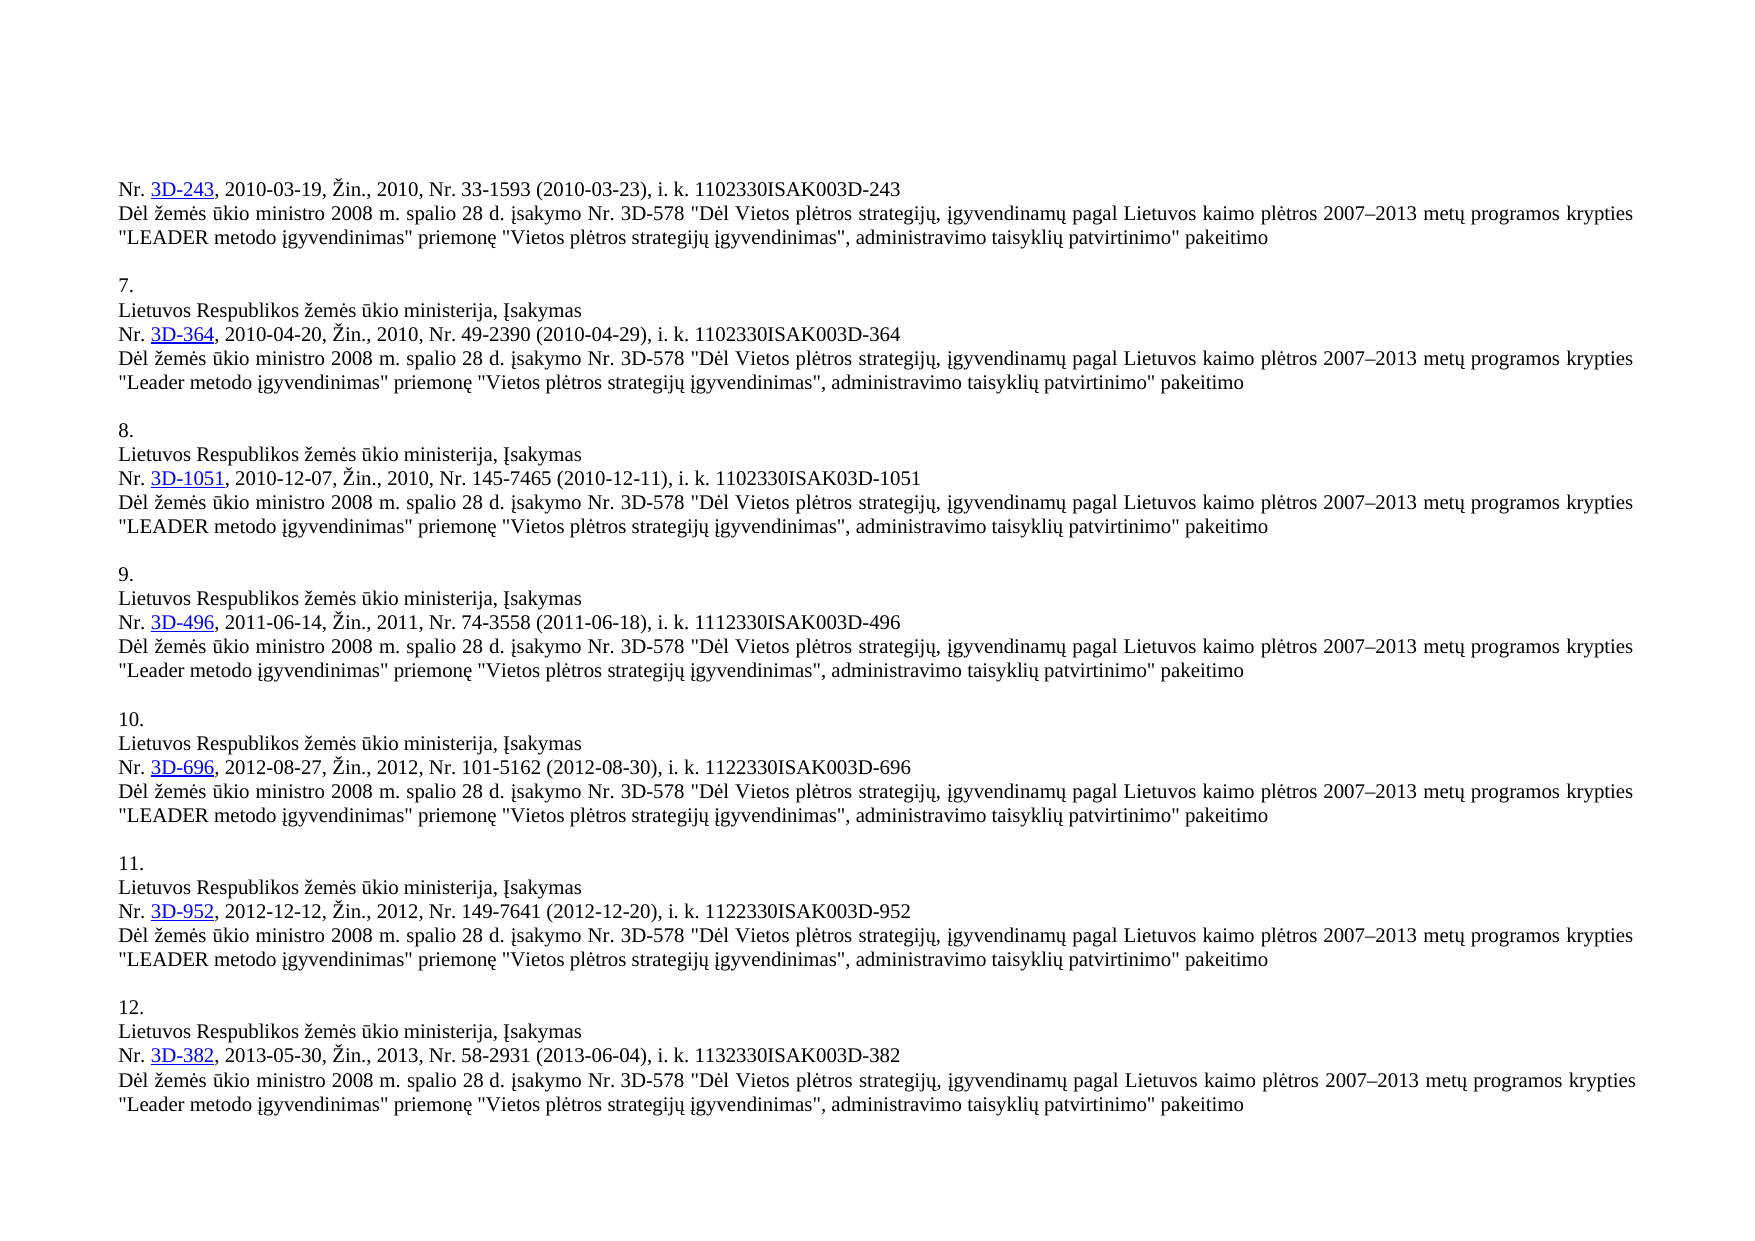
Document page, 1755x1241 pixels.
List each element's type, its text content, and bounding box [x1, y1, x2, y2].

text Lietuvos Respublikos žemės ūkio ministerija, Įsakymas [118, 442, 1636, 466]
text Lietuvos Respublikos žemės ūkio ministerija, Įsakymas [118, 731, 1636, 755]
text Dėl žemės ūkio ministro 2008 m. spalio 28 d. įsakymo Nr. 3D-578 "Dėl Vietos plėtros strategijų, įgyvendinamų pagal Lietuvos kaimo plėtros 2007–2013 metų programos krypties "LEADER metodo įgyvendinimas" priemonę "Vietos plėtros strategijų įgyvendinimas", administravimo taisyklių patvirtinimo" pakeitimo [118, 779, 1636, 827]
text Lietuvos Respublikos žemės ūkio ministerija, Įsakymas [118, 586, 1636, 610]
text Nr. 3D-952, 2012-12-12, Žin., 2012, Nr. 149-7641 (2012-12-20), i. k. 1122330ISAK003D-952 [118, 899, 1636, 923]
text Dėl žemės ūkio ministro 2008 m. spalio 28 d. įsakymo Nr. 3D-578 "Dėl Vietos plėtros strategijų, įgyvendinamų pagal Lietuvos kaimo plėtros 2007–2013 metų programos krypties "LEADER metodo įgyvendinimas" priemonę "Vietos plėtros strategijų įgyvendinimas", administravimo taisyklių patvirtinimo" pakeitimo [118, 923, 1636, 971]
text Nr. 3D-1051, 2010-12-07, Žin., 2010, Nr. 145-7465 (2010-12-11), i. k. 1102330ISAK03D-1051 [118, 466, 1636, 490]
text Dėl žemės ūkio ministro 2008 m. spalio 28 d. įsakymo Nr. 3D-578 "Dėl Vietos plėtros strategijų, įgyvendinamų pagal Lietuvos kaimo plėtros 2007–2013 metų programos krypties "LEADER metodo įgyvendinimas" priemonę "Vietos plėtros strategijų įgyvendinimas", administravimo taisyklių patvirtinimo" pakeitimo [118, 201, 1636, 249]
text Nr. 3D-382, 2013-05-30, Žin., 2013, Nr. 58-2931 (2013-06-04), i. k. 1132330ISAK003D-382 [118, 1043, 1636, 1067]
text 12. [118, 995, 1636, 1019]
text 7. [118, 273, 1636, 297]
text Nr. 3D-496, 2011-06-14, Žin., 2011, Nr. 74-3558 (2011-06-18), i. k. 1112330ISAK003D-496 [118, 610, 1636, 634]
text Lietuvos Respublikos žemės ūkio ministerija, Įsakymas [118, 875, 1636, 899]
text 11. [118, 851, 1636, 875]
text Dėl žemės ūkio ministro 2008 m. spalio 28 d. įsakymo Nr. 3D-578 "Dėl Vietos plėtros strategijų, įgyvendinamų pagal Lietuvos kaimo plėtros 2007–2013 metų programos krypties "Leader metodo įgyvendinimas" priemonę "Vietos plėtros strategijų įgyvendinimas", administravimo taisyklių patvirtinimo" pakeitimo [118, 346, 1636, 394]
text 8. [118, 418, 1636, 442]
text 9. [118, 562, 1636, 586]
text Nr. 3D-243, 2010-03-19, Žin., 2010, Nr. 33-1593 (2010-03-23), i. k. 1102330ISAK003D-243 [118, 177, 1636, 201]
text Dėl žemės ūkio ministro 2008 m. spalio 28 d. įsakymo Nr. 3D-578 "Dėl Vietos plėtros strategijų, įgyvendinamų pagal Lietuvos kaimo plėtros 2007–2013 metų programos krypties "Leader metodo įgyvendinimas" priemonę "Vietos plėtros strategijų įgyvendinimas", administravimo taisyklių patvirtinimo" pakeitimo [118, 634, 1636, 682]
text Dėl žemės ūkio ministro 2008 m. spalio 28 d. įsakymo Nr. 3D-578 "Dėl Vietos plėtros strategijų, įgyvendinamų pagal Lietuvos kaimo plėtros 2007–2013 metų programos krypties "Leader metodo įgyvendinimas" priemonę "Vietos plėtros strategijų įgyvendinimas", administravimo taisyklių patvirtinimo" pakeitimo [118, 1067, 1636, 1116]
text Nr. 3D-696, 2012-08-27, Žin., 2012, Nr. 101-5162 (2012-08-30), i. k. 1122330ISAK003D-696 [118, 755, 1636, 779]
text Dėl žemės ūkio ministro 2008 m. spalio 28 d. įsakymo Nr. 3D-578 "Dėl Vietos plėtros strategijų, įgyvendinamų pagal Lietuvos kaimo plėtros 2007–2013 metų programos krypties "LEADER metodo įgyvendinimas" priemonę "Vietos plėtros strategijų įgyvendinimas", administravimo taisyklių patvirtinimo" pakeitimo [118, 490, 1636, 538]
text Lietuvos Respublikos žemės ūkio ministerija, Įsakymas [118, 297, 1636, 322]
text 10. [118, 707, 1636, 731]
text Nr. 3D-364, 2010-04-20, Žin., 2010, Nr. 49-2390 (2010-04-29), i. k. 1102330ISAK003D-364 [118, 322, 1636, 346]
text Lietuvos Respublikos žemės ūkio ministerija, Įsakymas [118, 1019, 1636, 1043]
